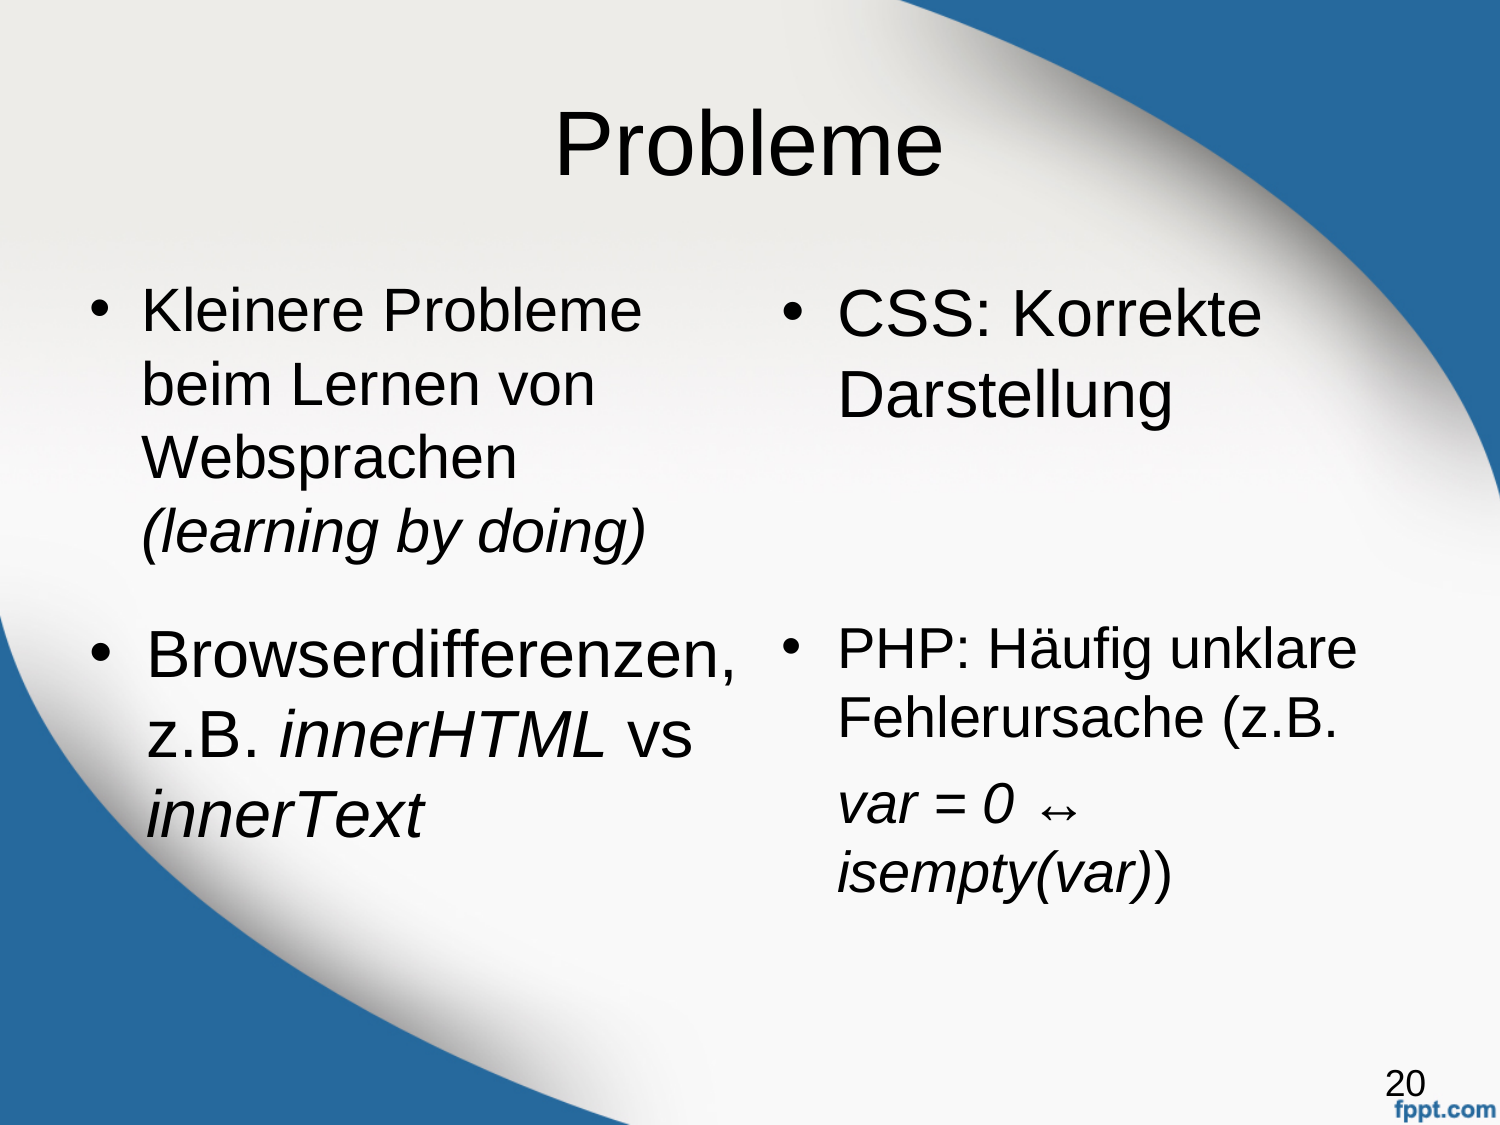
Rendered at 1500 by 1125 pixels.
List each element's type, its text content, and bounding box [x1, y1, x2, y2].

list Kleinere Probleme beim Lernen von Websprachen (learning by doing) [75, 262, 734, 574]
title Probleme [75, 21, 1426, 257]
list Browserdifferenzen, z.B. innerHTML vs innerText [75, 603, 767, 915]
picture [0, 0, 1500, 1125]
text_box [1370, 1051, 1500, 1122]
list CSS: Korrekte Darstellung [766, 262, 1426, 574]
list PHP: Häufig unklare Fehlerursache (z.B. var = 0 ↔ isempty(var)) [767, 603, 1426, 915]
